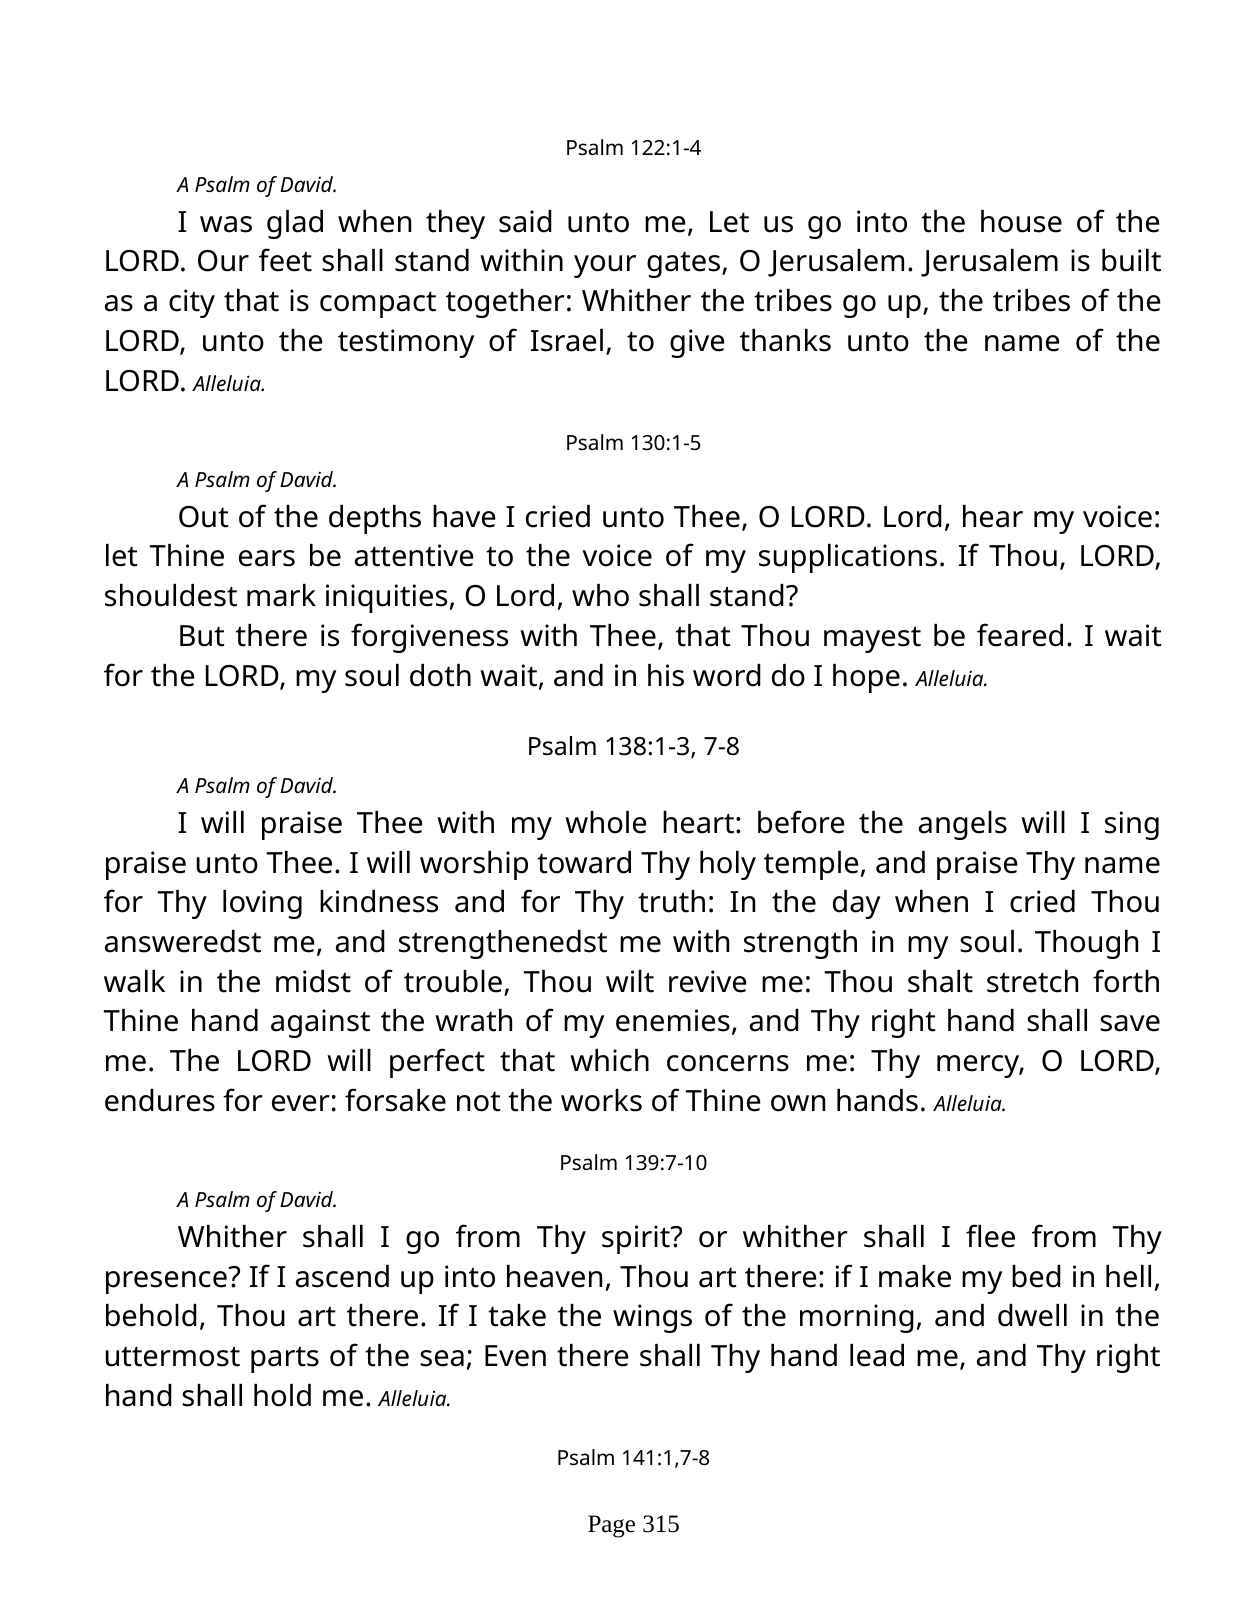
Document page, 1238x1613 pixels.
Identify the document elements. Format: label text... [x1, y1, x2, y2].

text Psalm 141:1,7-8 [103, 1443, 1163, 1472]
text Psalm 122:1-4 [103, 133, 1163, 161]
text A Psalm of David. [103, 763, 1163, 802]
text A Psalm of David. [103, 161, 1163, 201]
text A Psalm of David. [103, 456, 1163, 496]
text I will praise Thee with my whole heart: before the angels will I sing praise unto Thee. I will worship toward Thy holy temple, and praise Thy name for Thy loving kindness and for Thy truth: In the day when I cried Thou answeredst me, and strengthenedst me with strength in my soul. Though I walk in the midst of trouble, Thou wilt revive me: Thou shalt stretch forth Thine hand against the wrath of my enemies, and Thy right hand shall save me. The LORD will perfect that which concerns me: Thy mercy, O LORD, endures for ever: forsake not the works of Thine own hands. Alleluia. [103, 802, 1163, 1120]
text Whither shall I go from Thy spirit? or whither shall I flee from Thy presence? If I ascend up into heaven, Thou art there: if I make my bed in hell, behold, Thou art there. If I take the wings of the morning, and dwell in the uttermost parts of the sea; Even there shall Thy hand lead me, and Thy right hand shall hold me. Alleluia. [103, 1216, 1163, 1415]
text Psalm 130:1-5 [103, 428, 1163, 456]
text I was glad when they said unto me, Let us go into the house of the LORD. Our feet shall stand within your gates, O Jerusalem. Jerusalem is built as a city that is compact together: Whither the tribes go up, the tribes of the LORD, unto the testimony of Israel, to give thanks unto the name of the LORD. Alleluia. [103, 201, 1163, 399]
text Out of the depths have I cried unto Thee, O LORD. Lord, hear my voice: let Thine ears be attentive to the voice of my supplications. If Thou, LORD, shouldest mark iniquities, O Lord, who shall stand? [103, 496, 1163, 615]
text Psalm 139:7-10 [103, 1148, 1163, 1177]
text A Psalm of David. [103, 1177, 1163, 1216]
text Psalm 138:1-3, 7-8 [103, 728, 1163, 763]
text But there is forgiveness with Thee, that Thou mayest be feared. I wait for the LORD, my soul doth wait, and in his word do I hope. Alleluia. [103, 615, 1163, 694]
